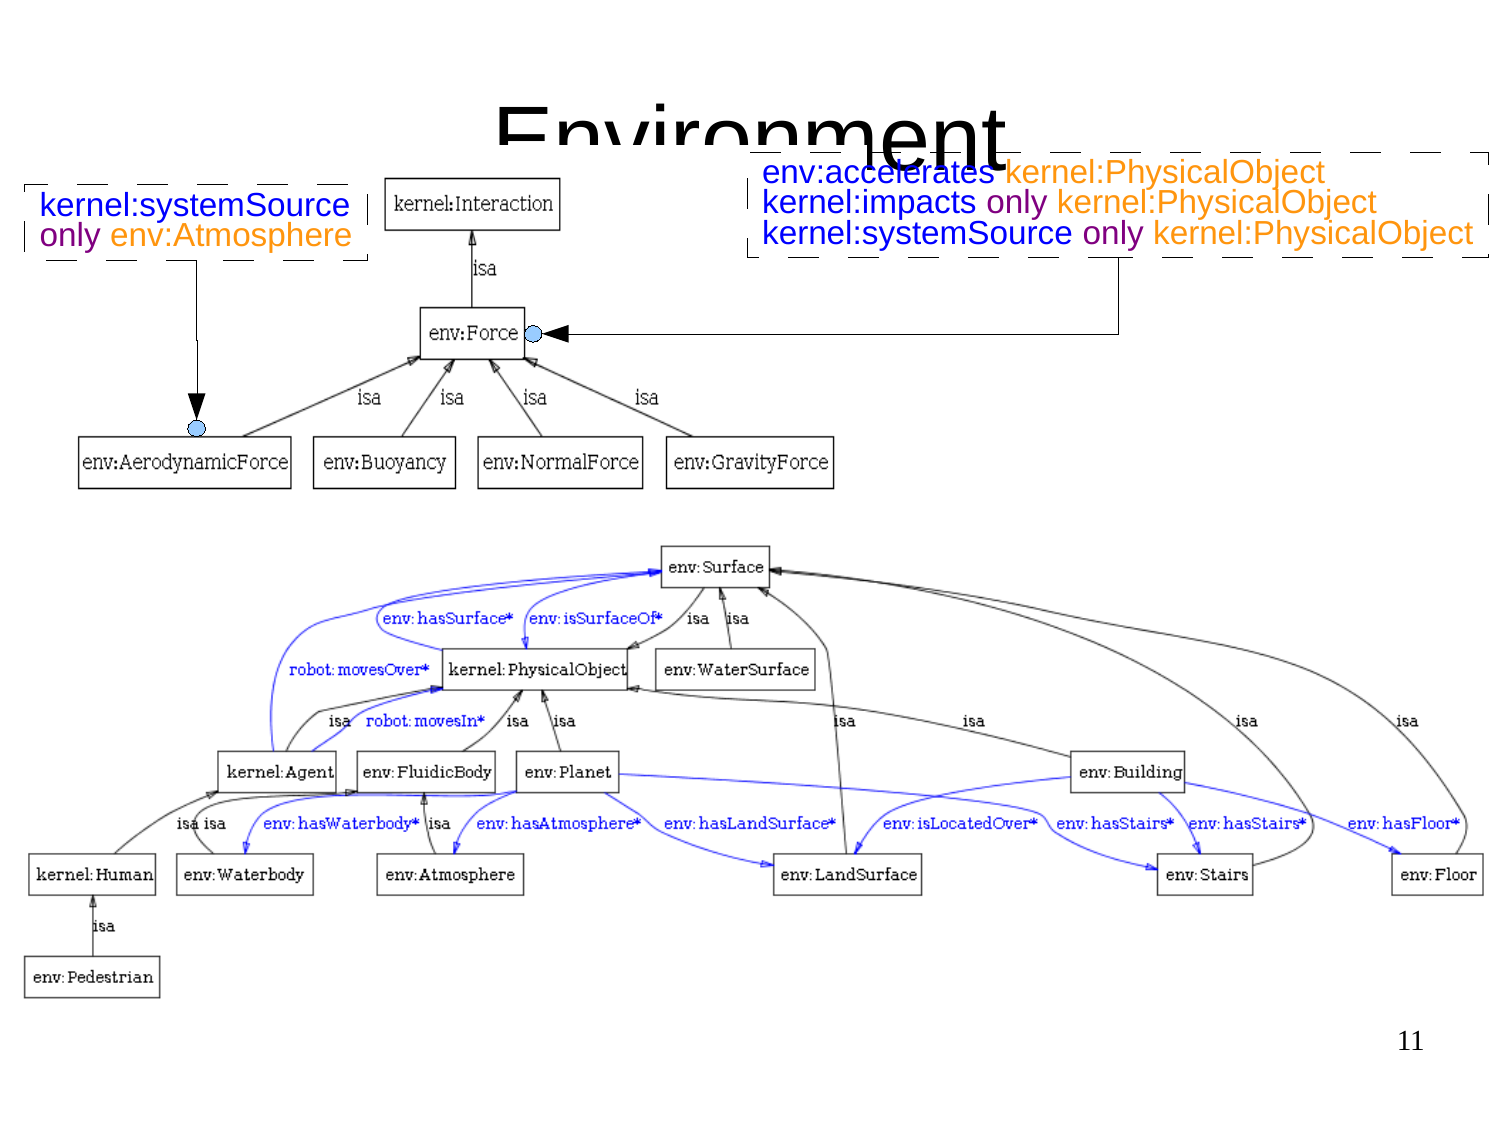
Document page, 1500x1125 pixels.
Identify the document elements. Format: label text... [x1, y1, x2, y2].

text_box kernel:systemSource only env:Atmosphere [24, 184, 368, 261]
text_box [524, 325, 542, 343]
picture [48, 145, 867, 521]
text_box env:accelerates kernel:PhysicalObject kernel:impacts only kernel:PhysicalObject kernel:systemSource only kernel:PhysicalObject [747, 152, 1488, 258]
text_box [187, 420, 206, 437]
title Environment [75, 44, 1425, 152]
picture [0, 533, 1500, 1010]
